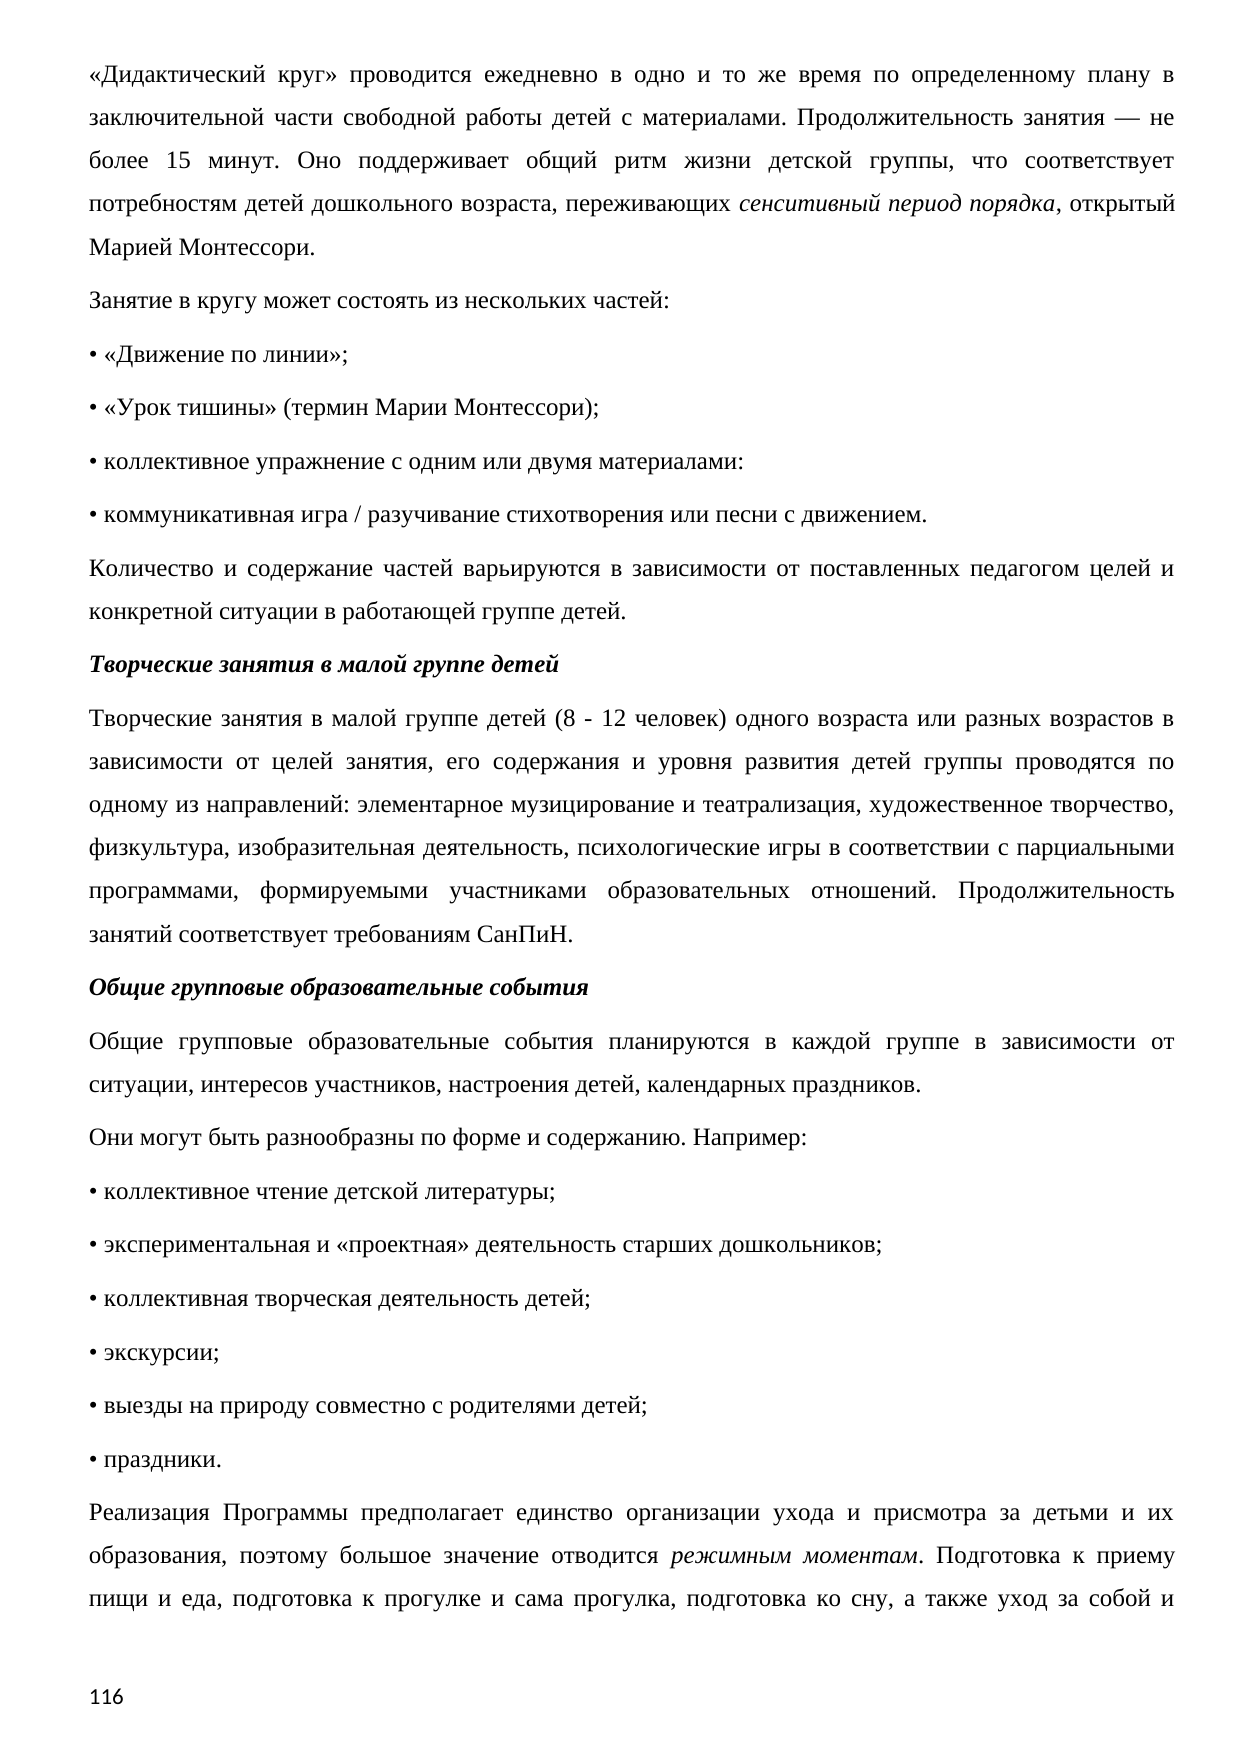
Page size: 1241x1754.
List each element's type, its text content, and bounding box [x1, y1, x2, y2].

text • праздники. [89, 1444, 1175, 1472]
text Занятие в кругу может состоять из нескольких частей: [89, 285, 1175, 314]
text • экспериментальная и «проектная» деятельность старших дошкольников; [89, 1229, 1175, 1258]
text «Дидактический круг» проводится ежедневно в одно и то же время по определенному плану в заключительной части свободной работы детей с материалами. Продолжительность занятия — не более 15 минут. Оно поддерживает общий ритм жизни детской группы, что соответствует потребностям детей дошкольного возраста, переживающих сенситивный период порядка, открытый Марией Монтессори. [89, 59, 1175, 260]
text Количество и содержание частей варьируются в зависимости от поставленных педагогом целей и конкретной ситуации в работающей группе детей. [89, 553, 1175, 625]
text • «Движение по линии»; [89, 339, 1175, 367]
text Реализация Программы предполагает единство организации ухода и присмотра за детьми и их образования, поэтому большое значение отводится режимным моментам. Подготовка к приему пищи и еда, подготовка к прогулке и сама прогулка, подготовка ко сну, а также уход за собой и [89, 1497, 1175, 1612]
text Общие групповые образовательные события планируются в каждой группе в зависимости от ситуации, интересов участников, настроения детей, календарных праздников. [89, 1026, 1175, 1098]
text • экскурсии; [89, 1337, 1175, 1365]
text Они могут быть разнообразны по форме и содержанию. Например: [89, 1122, 1175, 1151]
text • выезды на природу совместно с родителями детей; [89, 1390, 1175, 1419]
text Творческие занятия в малой группе детей (8 - 12 человек) одного возраста или разных возрастов в зависимости от целей занятия, его содержания и уровня развития детей группы проводятся по одному из направлений: элементарное музицирование и театрализация, художественное творчество, физкультура, изобразительная деятельность, психологические игры в соответствии с парциальными программами, формируемыми участниками образовательных отношений. Продолжительность занятий соответствует требованиям СанПиН. [89, 703, 1175, 947]
text Общие групповые образовательные события [89, 972, 1175, 1001]
text • коллективная творческая деятельность детей; [89, 1283, 1175, 1312]
text Творческие занятия в малой группе детей [89, 649, 1175, 678]
text • коммуникативная игра / разучивание стихотворения или песни с движением. [89, 499, 1175, 528]
text • коллективное упражнение с одним или двумя материалами: [89, 446, 1175, 474]
text • коллективное чтение детской литературы; [89, 1176, 1175, 1205]
text • «Урок тишины» (термин Марии Монтессори); [89, 392, 1175, 421]
